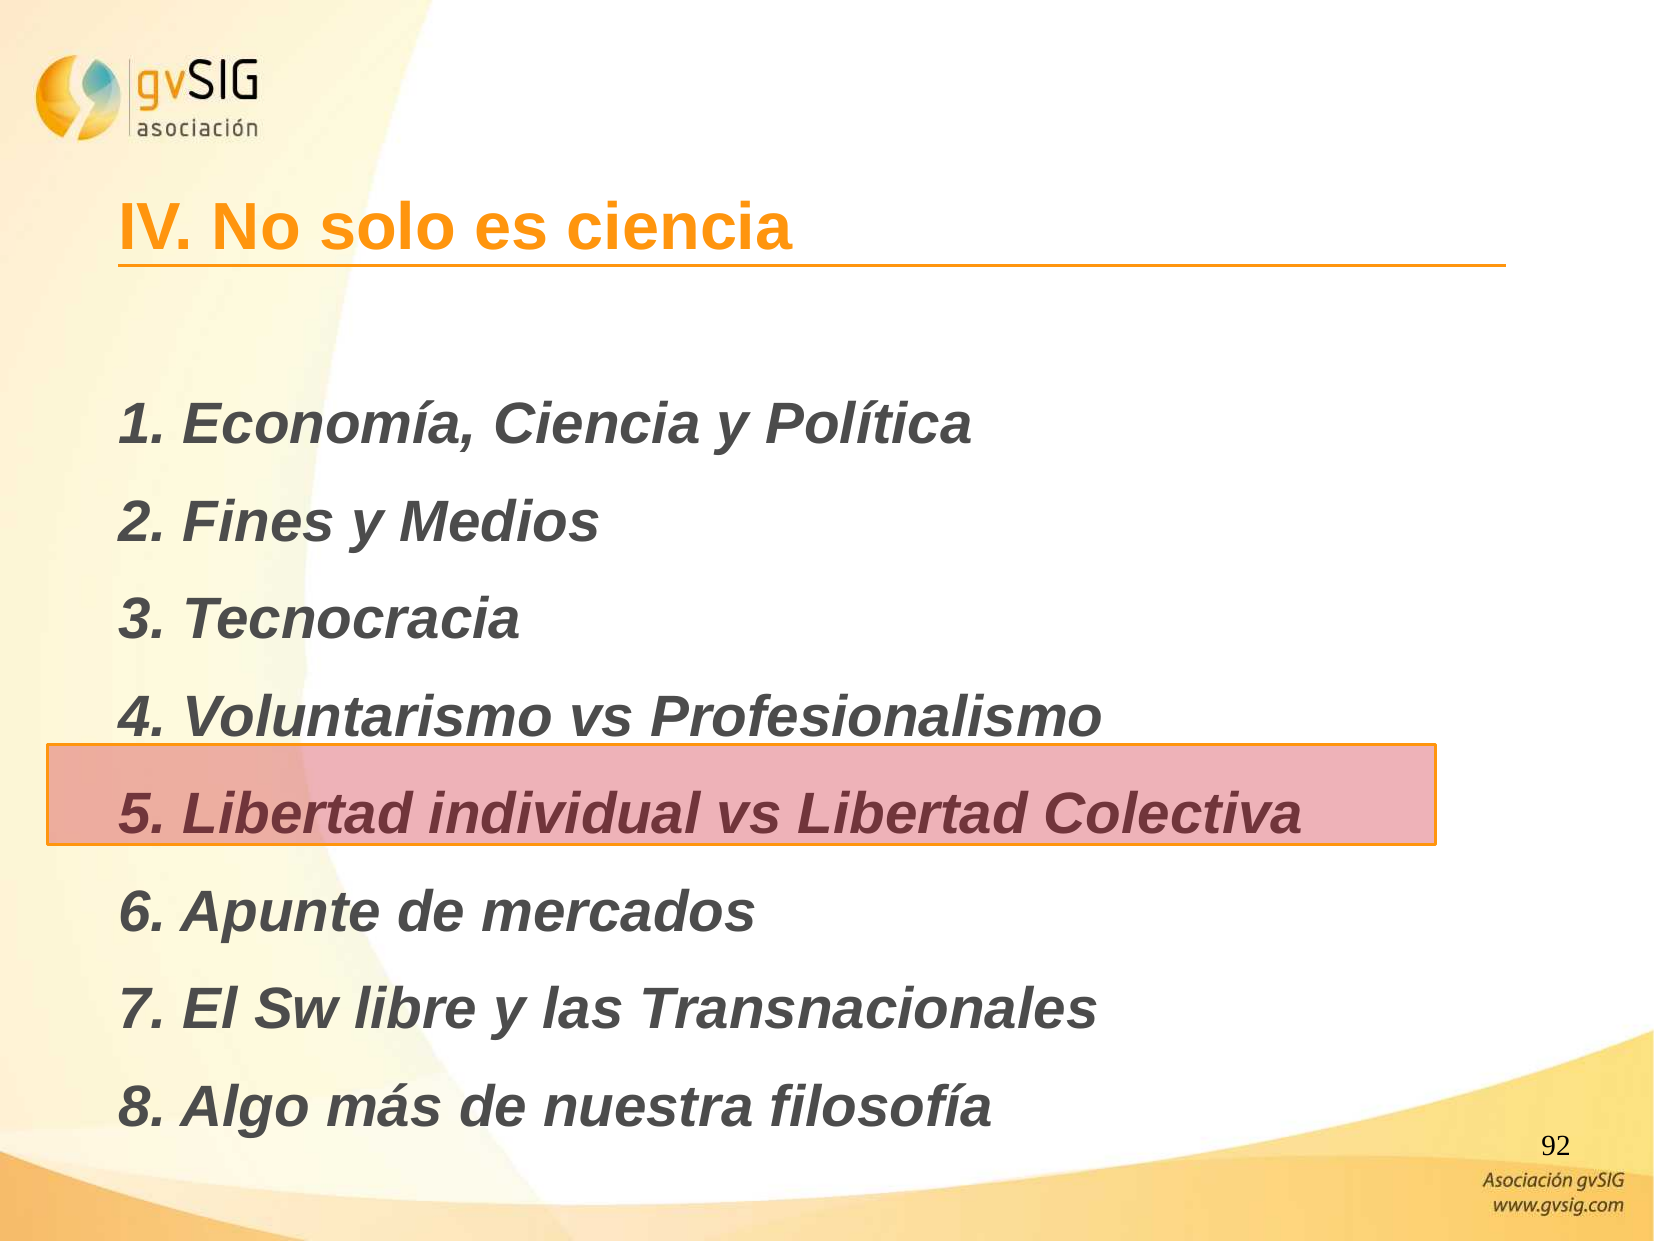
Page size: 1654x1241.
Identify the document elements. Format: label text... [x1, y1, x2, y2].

title 1. Economía, Ciencia y Política 2. Fines y Medios 3. Tecnocracia 4. Voluntarismo vs Profesionalismo 5. Libertad individual vs Libertad Colectiva 6. Apunte de mercados 7. El Sw libre y las Transnacionales 8. Algo más de nuestra filosofía [118, 374, 1477, 1188]
picture [0, 0, 1654, 1241]
title IV. No solo es ciencia [118, 177, 1607, 276]
text_box [47, 744, 1436, 845]
